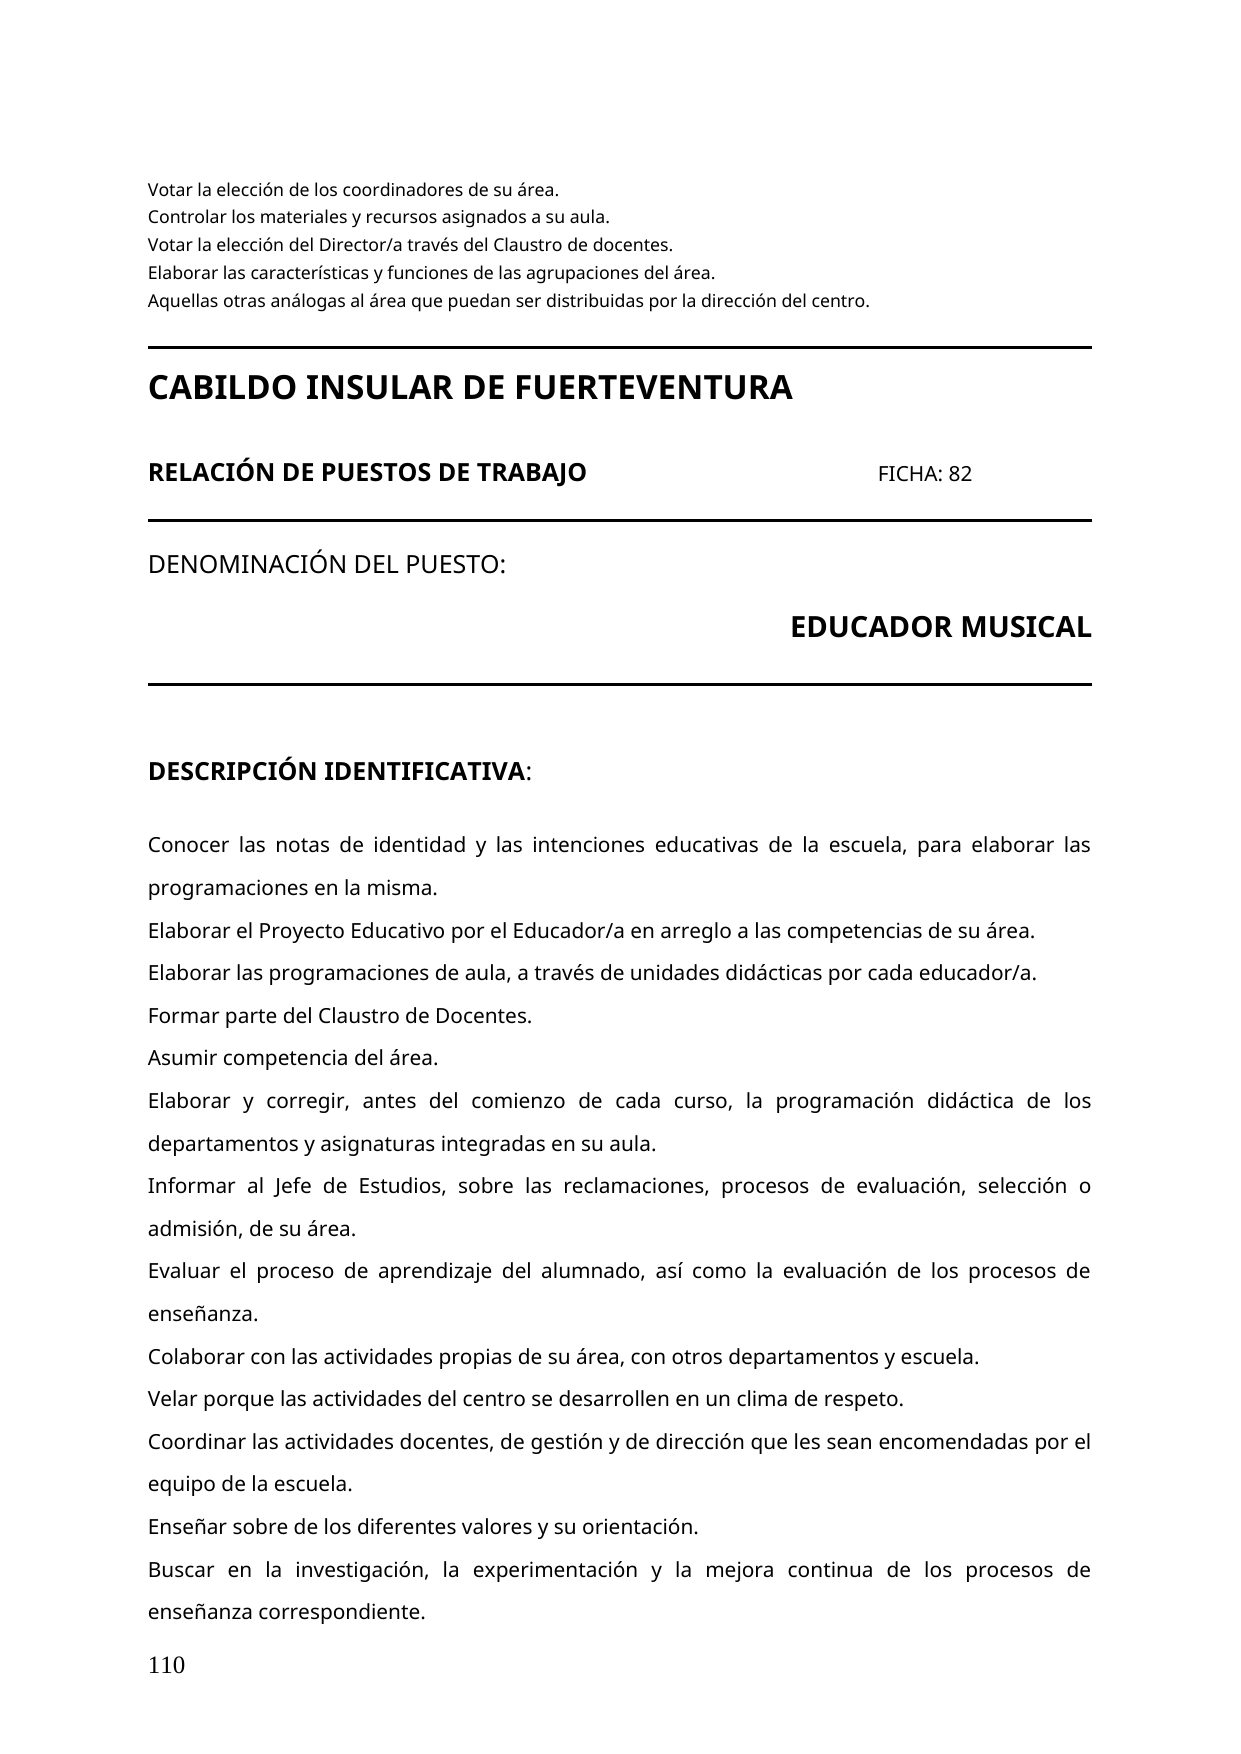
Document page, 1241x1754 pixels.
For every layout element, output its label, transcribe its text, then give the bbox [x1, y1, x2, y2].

text Informar al Jefe de Estudios, sobre las reclamaciones, procesos de evaluación, selección o admisión, de su área. [148, 1171, 1092, 1242]
text Elaborar las características y funciones de las agrupaciones del área. [148, 260, 1092, 284]
text Controlar los materiales y recursos asignados a su aula. [148, 205, 1092, 229]
text DENOMINACIÓN DEL PUESTO: [148, 547, 1092, 581]
text Buscar en la investigación, la experimentación y la mejora continua de los procesos de enseñanza correspondiente. [148, 1555, 1092, 1626]
text Velar porque las actividades del centro se desarrollen en un clima de respeto. [148, 1384, 1092, 1413]
text Conocer las notas de identidad y las intenciones educativas de la escuela, para elaborar las programaciones en la misma. [148, 831, 1092, 902]
text DESCRIPCIÓN IDENTIFICATIVA: [148, 754, 1092, 788]
text Elaborar y corregir, antes del comienzo de cada curso, la programación didáctica de los departamentos y asignaturas integradas en su aula. [148, 1086, 1092, 1157]
text Coordinar las actividades docentes, de gestión y de dirección que les sean encomendadas por el equipo de la escuela. [148, 1427, 1092, 1498]
text CABILDO INSULAR DE FUERTEVENTURA [148, 363, 1092, 409]
text Asumir competencia del área. [148, 1043, 1092, 1072]
text EDUCADOR MUSICAL [177, 606, 1092, 646]
text Elaborar las programaciones de aula, a través de unidades didácticas por cada educador/a. [148, 958, 1092, 987]
text Aquellas otras análogas al área que puedan ser distribuidas por la dirección del centro. [148, 288, 1092, 312]
text Colaborar con las actividades propias de su área, con otros departamentos y escuela. [148, 1342, 1092, 1370]
text RELACIÓN DE PUESTOS DE TRABAJO FICHA: 82 [148, 454, 1092, 488]
text Evaluar el proceso de aprendizaje del alumnado, así como la evaluación de los procesos de enseñanza. [148, 1257, 1092, 1328]
text Formar parte del Claustro de Docentes. [148, 1001, 1092, 1029]
text Elaborar el Proyecto Educativo por el Educador/a en arreglo a las competencias de su área. [148, 916, 1092, 944]
text Enseñar sobre de los diferentes valores y su orientación. [148, 1512, 1092, 1541]
text Votar la elección del Director/a través del Claustro de docentes. [148, 233, 1092, 257]
text Votar la elección de los coordinadores de su área. [148, 177, 1092, 201]
